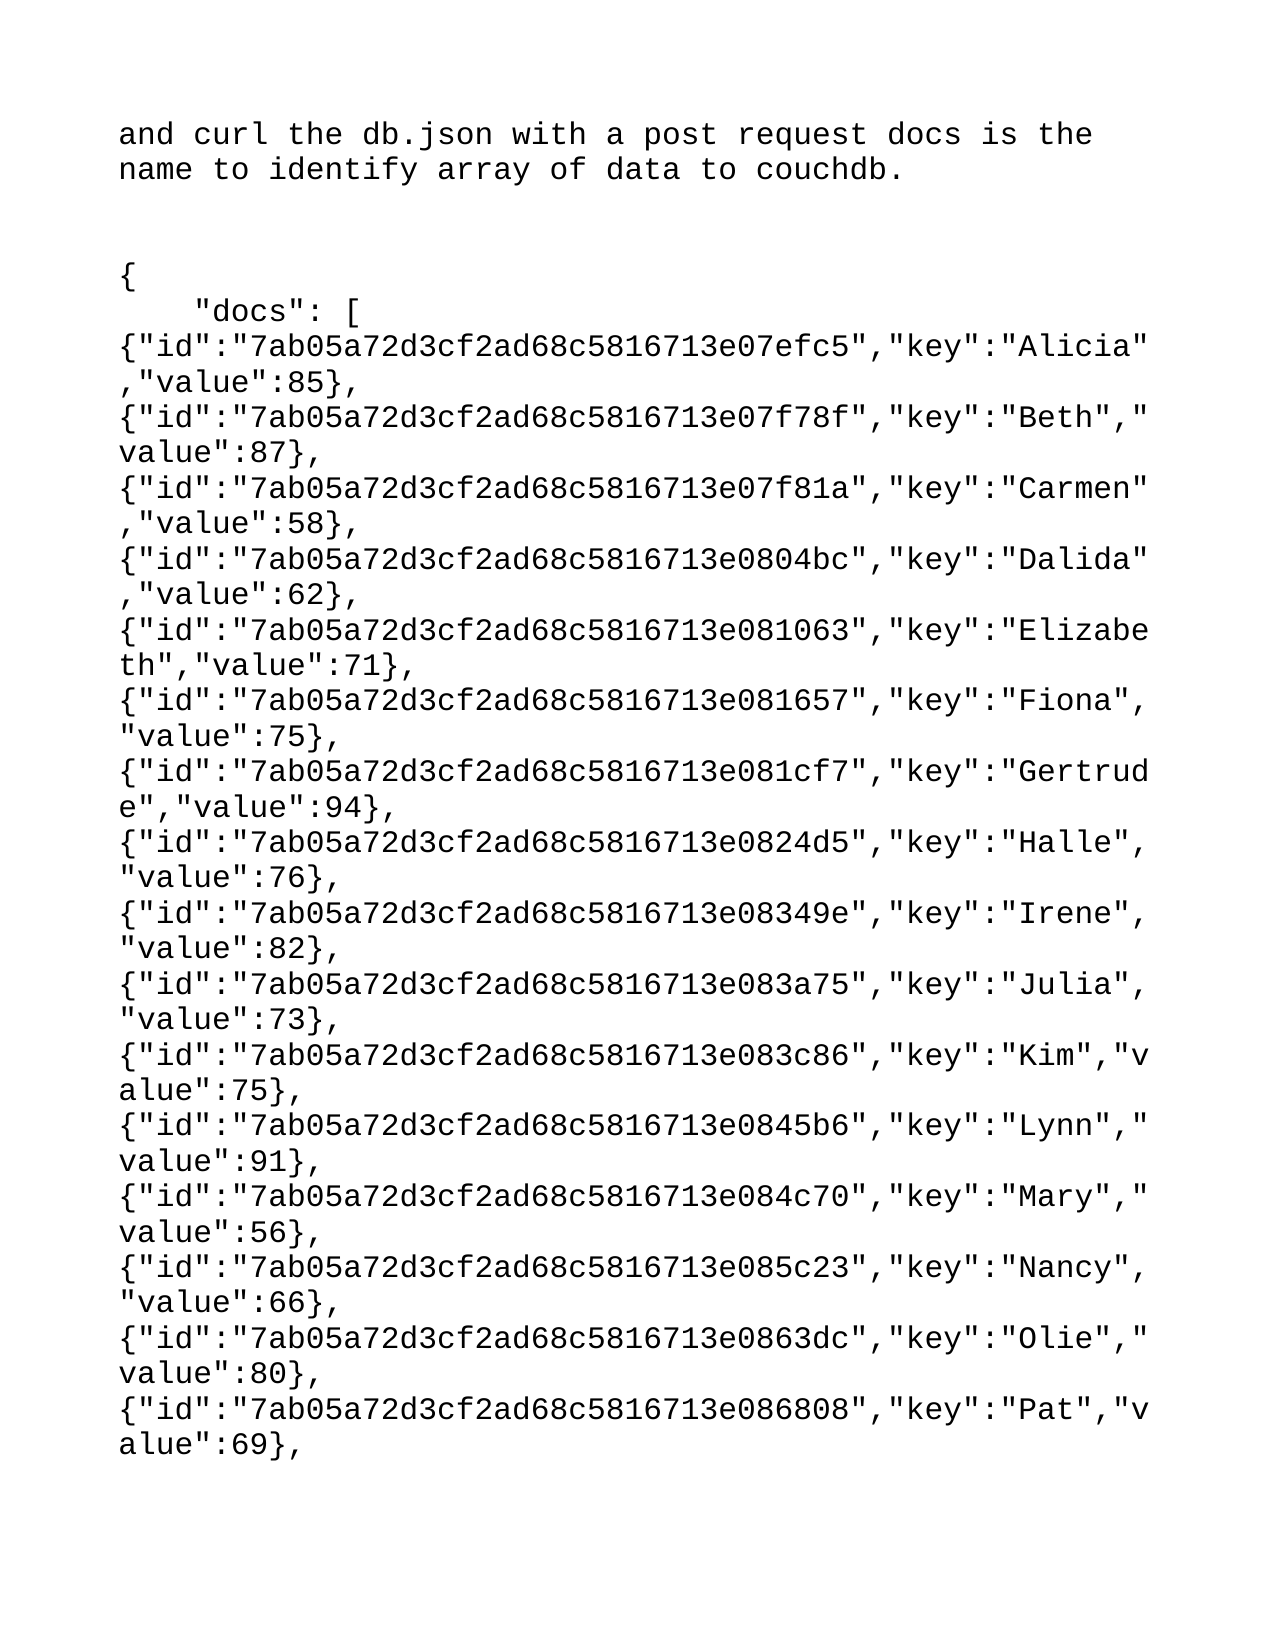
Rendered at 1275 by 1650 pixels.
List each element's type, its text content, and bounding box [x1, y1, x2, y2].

text {"id":"7ab05a72d3cf2ad68c5816713e085c23","key":"Nancy","value":66}, [118, 1251, 1157, 1322]
text {"id":"7ab05a72d3cf2ad68c5816713e081063","key":"Elizabeth","value":71}, [118, 614, 1157, 685]
text {"id":"7ab05a72d3cf2ad68c5816713e083a75","key":"Julia","value":73}, [118, 968, 1157, 1039]
text { [118, 260, 1157, 295]
text and curl the db.json with a post request docs is the name to identify array of data to couchdb. [118, 118, 1157, 189]
text {"id":"7ab05a72d3cf2ad68c5816713e084c70","key":"Mary","value":56}, [118, 1181, 1157, 1251]
text {"id":"7ab05a72d3cf2ad68c5816713e0863dc","key":"Olie","value":80}, [118, 1322, 1157, 1393]
text {"id":"7ab05a72d3cf2ad68c5816713e086808","key":"Pat","value":69}, [118, 1393, 1157, 1464]
text {"id":"7ab05a72d3cf2ad68c5816713e0824d5","key":"Halle","value":76}, [118, 826, 1157, 897]
text {"id":"7ab05a72d3cf2ad68c5816713e0845b6","key":"Lynn","value":91}, [118, 1110, 1157, 1181]
text {"id":"7ab05a72d3cf2ad68c5816713e07efc5","key":"Alicia","value":85}, [118, 331, 1157, 401]
text {"id":"7ab05a72d3cf2ad68c5816713e07f78f","key":"Beth","value":87}, [118, 401, 1157, 472]
text {"id":"7ab05a72d3cf2ad68c5816713e083c86","key":"Kim","value":75}, [118, 1039, 1157, 1110]
text {"id":"7ab05a72d3cf2ad68c5816713e081cf7","key":"Gertrude","value":94}, [118, 756, 1157, 826]
text {"id":"7ab05a72d3cf2ad68c5816713e081657","key":"Fiona","value":75}, [118, 685, 1157, 756]
text {"id":"7ab05a72d3cf2ad68c5816713e07f81a","key":"Carmen","value":58}, [118, 472, 1157, 543]
text {"id":"7ab05a72d3cf2ad68c5816713e08349e","key":"Irene","value":82}, [118, 897, 1157, 968]
text {"id":"7ab05a72d3cf2ad68c5816713e0804bc","key":"Dalida","value":62}, [118, 543, 1157, 614]
text "docs": [ [118, 295, 1157, 331]
